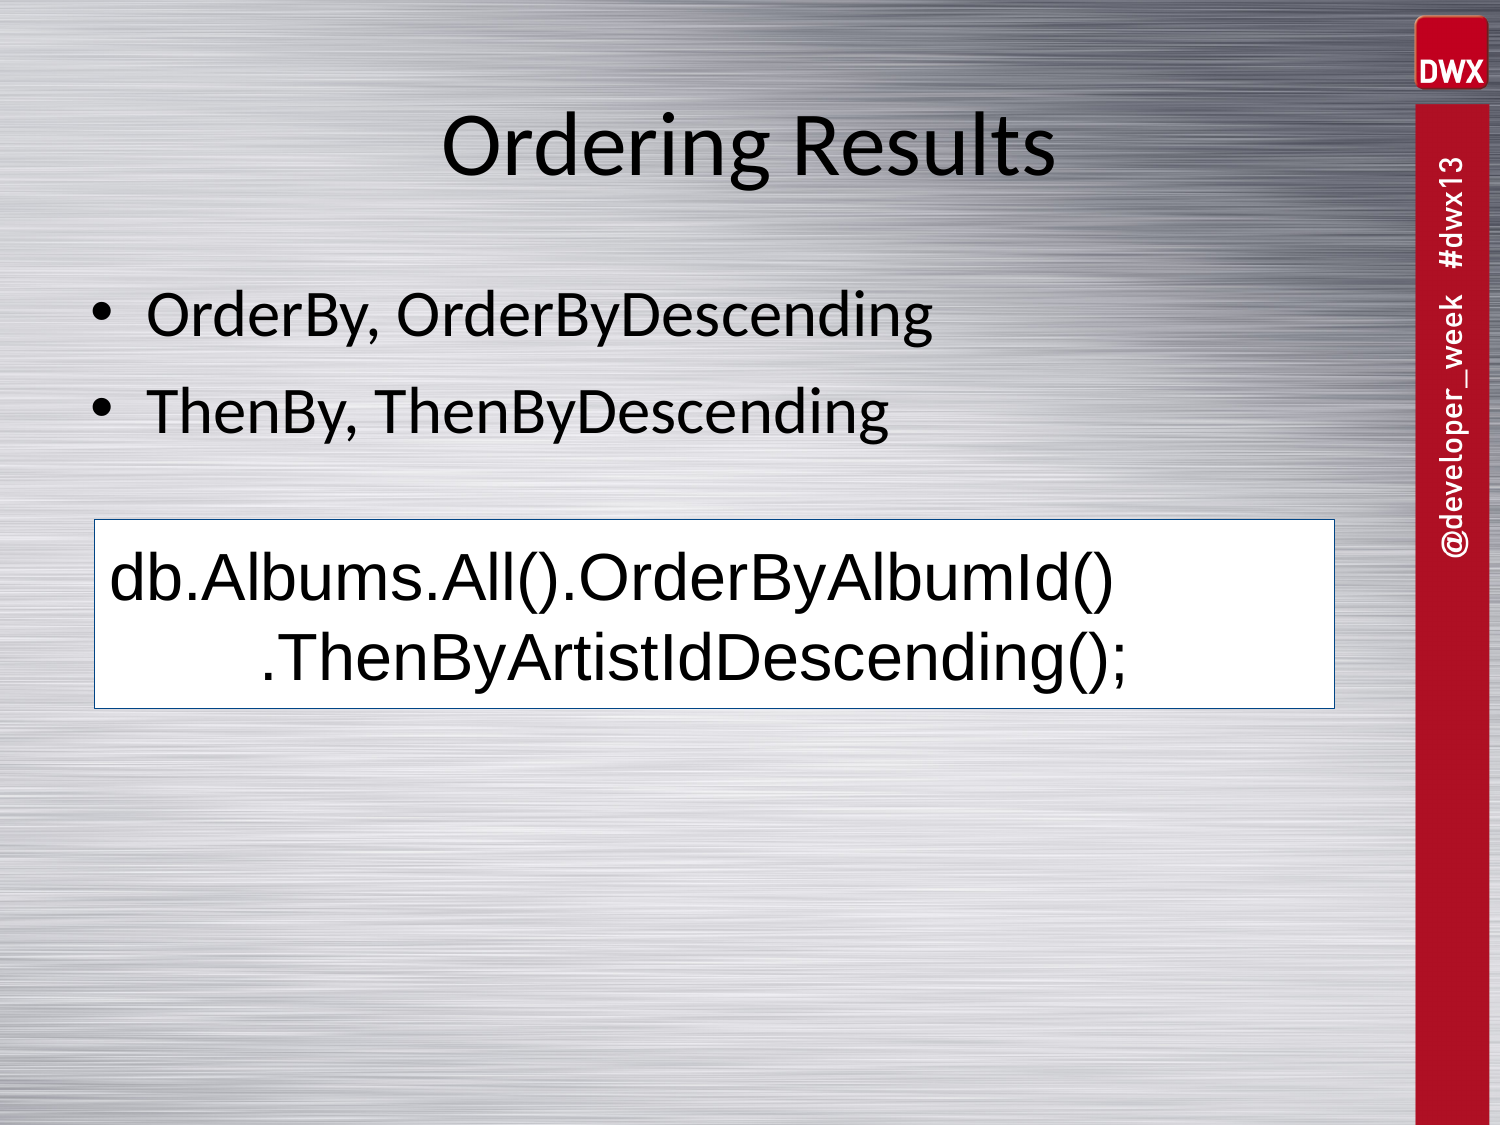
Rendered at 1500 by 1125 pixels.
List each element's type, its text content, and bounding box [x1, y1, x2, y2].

picture [0, 0, 1500, 1125]
list OrderBy, OrderByDescending ThenBy, ThenByDescending [75, 262, 1426, 1006]
text_box db.Albums.All().OrderByAlbumId() .ThenByArtistIdDescending(); [94, 519, 1335, 709]
title Ordering Results [75, 45, 1426, 233]
